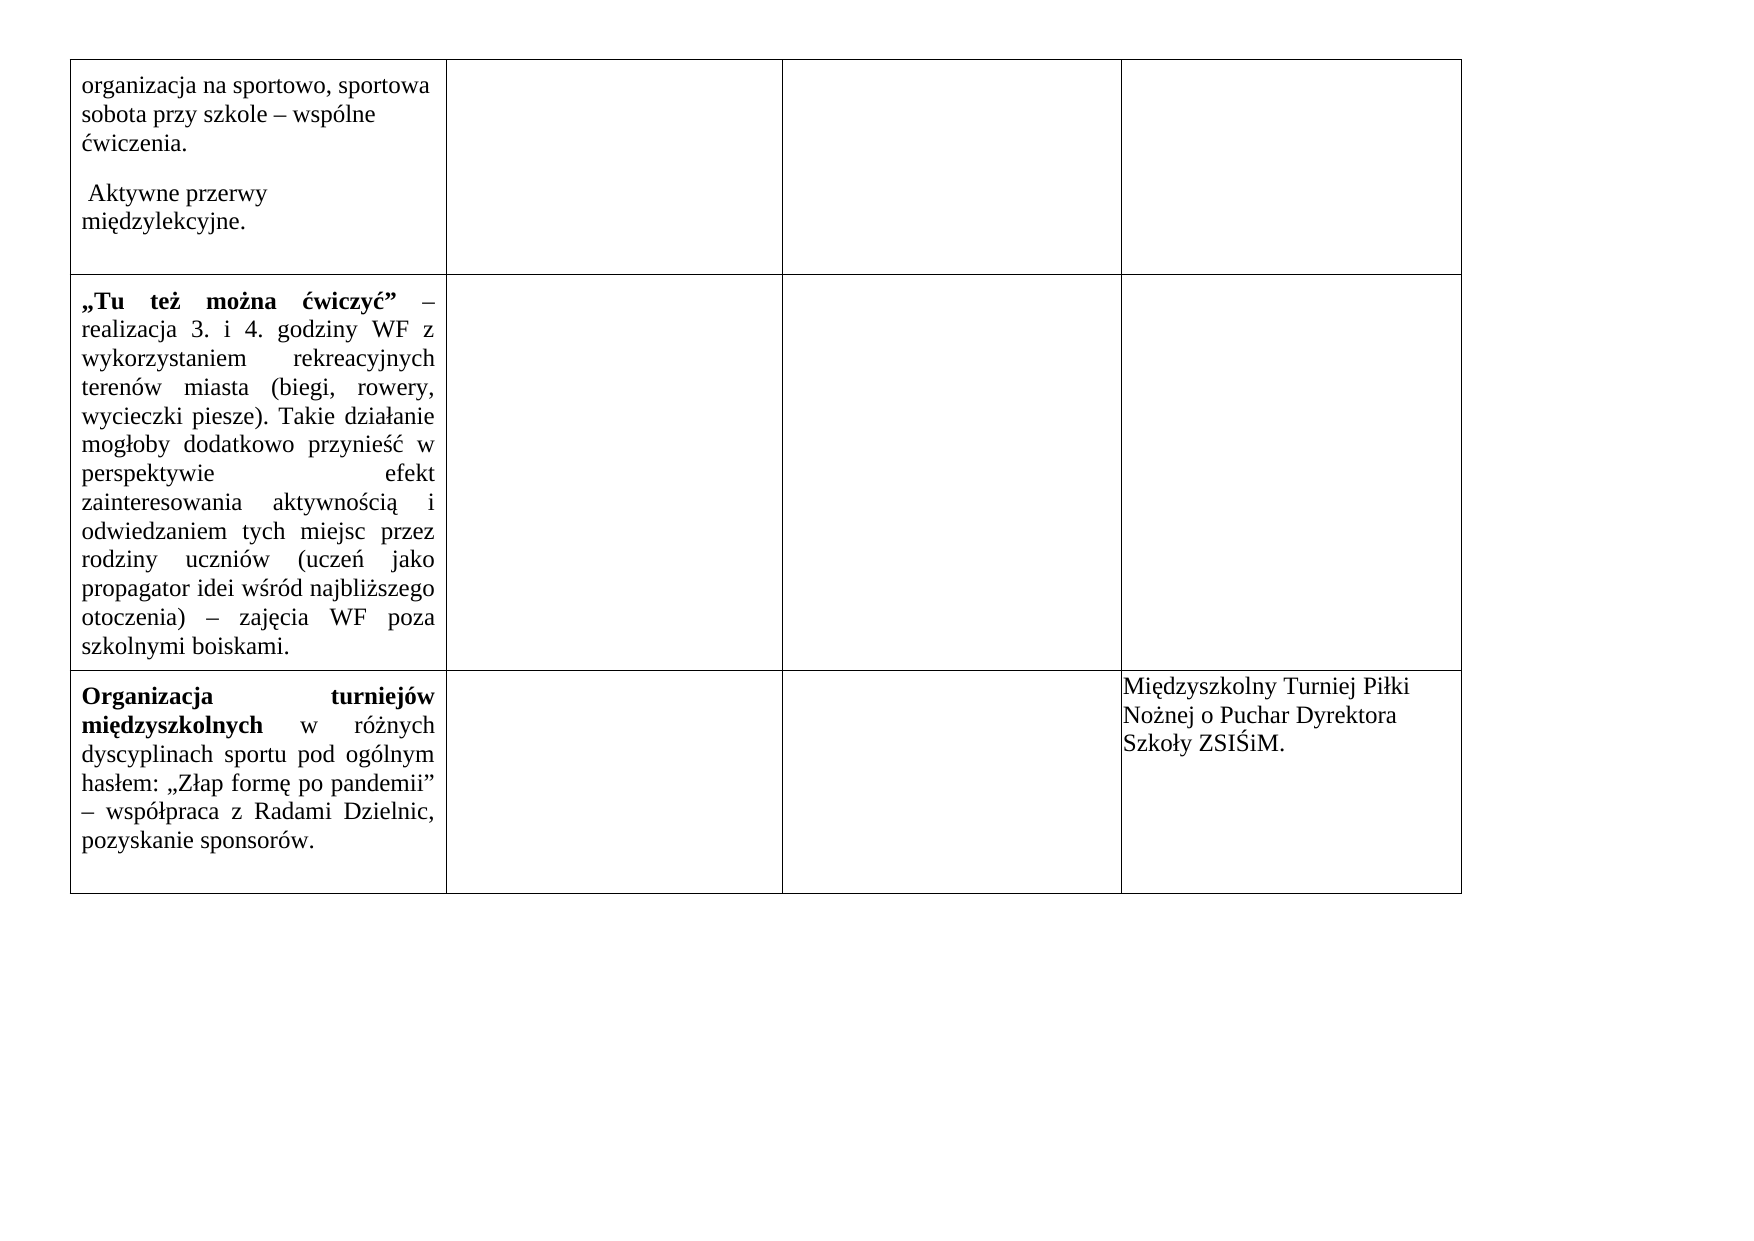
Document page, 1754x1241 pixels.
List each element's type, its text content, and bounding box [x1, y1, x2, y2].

table_cell [783, 275, 1121, 670]
table_cell [447, 275, 782, 670]
table_cell organizacja na sportowo, sportowa sobota przy szkole – wspólne ćwiczenia. Aktywne przerwy międzylekcyjne. [71, 60, 446, 274]
table_cell Organizacja turniejów międzyszkolnych w różnych dyscyplinach sportu pod ogólnym hasłem: „Złap formę po pandemii” – współpraca z Radami Dzielnic, pozyskanie sponsorów. [71, 671, 446, 893]
table_cell [1122, 275, 1461, 670]
table_cell [783, 671, 1121, 893]
table_cell [447, 60, 782, 274]
table_cell [783, 60, 1121, 274]
table_cell [447, 671, 782, 893]
table_cell „Tu też można ćwiczyć” – realizacja 3. i 4. godziny WF z wykorzystaniem rekreacyjnych terenów miasta (biegi, rowery, wycieczki piesze). Takie działanie mogłoby dodatkowo przynieść w perspektywie efekt zainteresowania aktywnością i odwiedzaniem tych miejsc przez rodziny uczniów (uczeń jako propagator idei wśród najbliższego otoczenia) – zajęcia WF poza szkolnymi boiskami. [71, 275, 446, 670]
table_cell [1122, 60, 1461, 274]
table_cell Międzyszkolny Turniej Piłki Nożnej o Puchar Dyrektora Szkoły ZSIŚiM. [1122, 671, 1461, 893]
